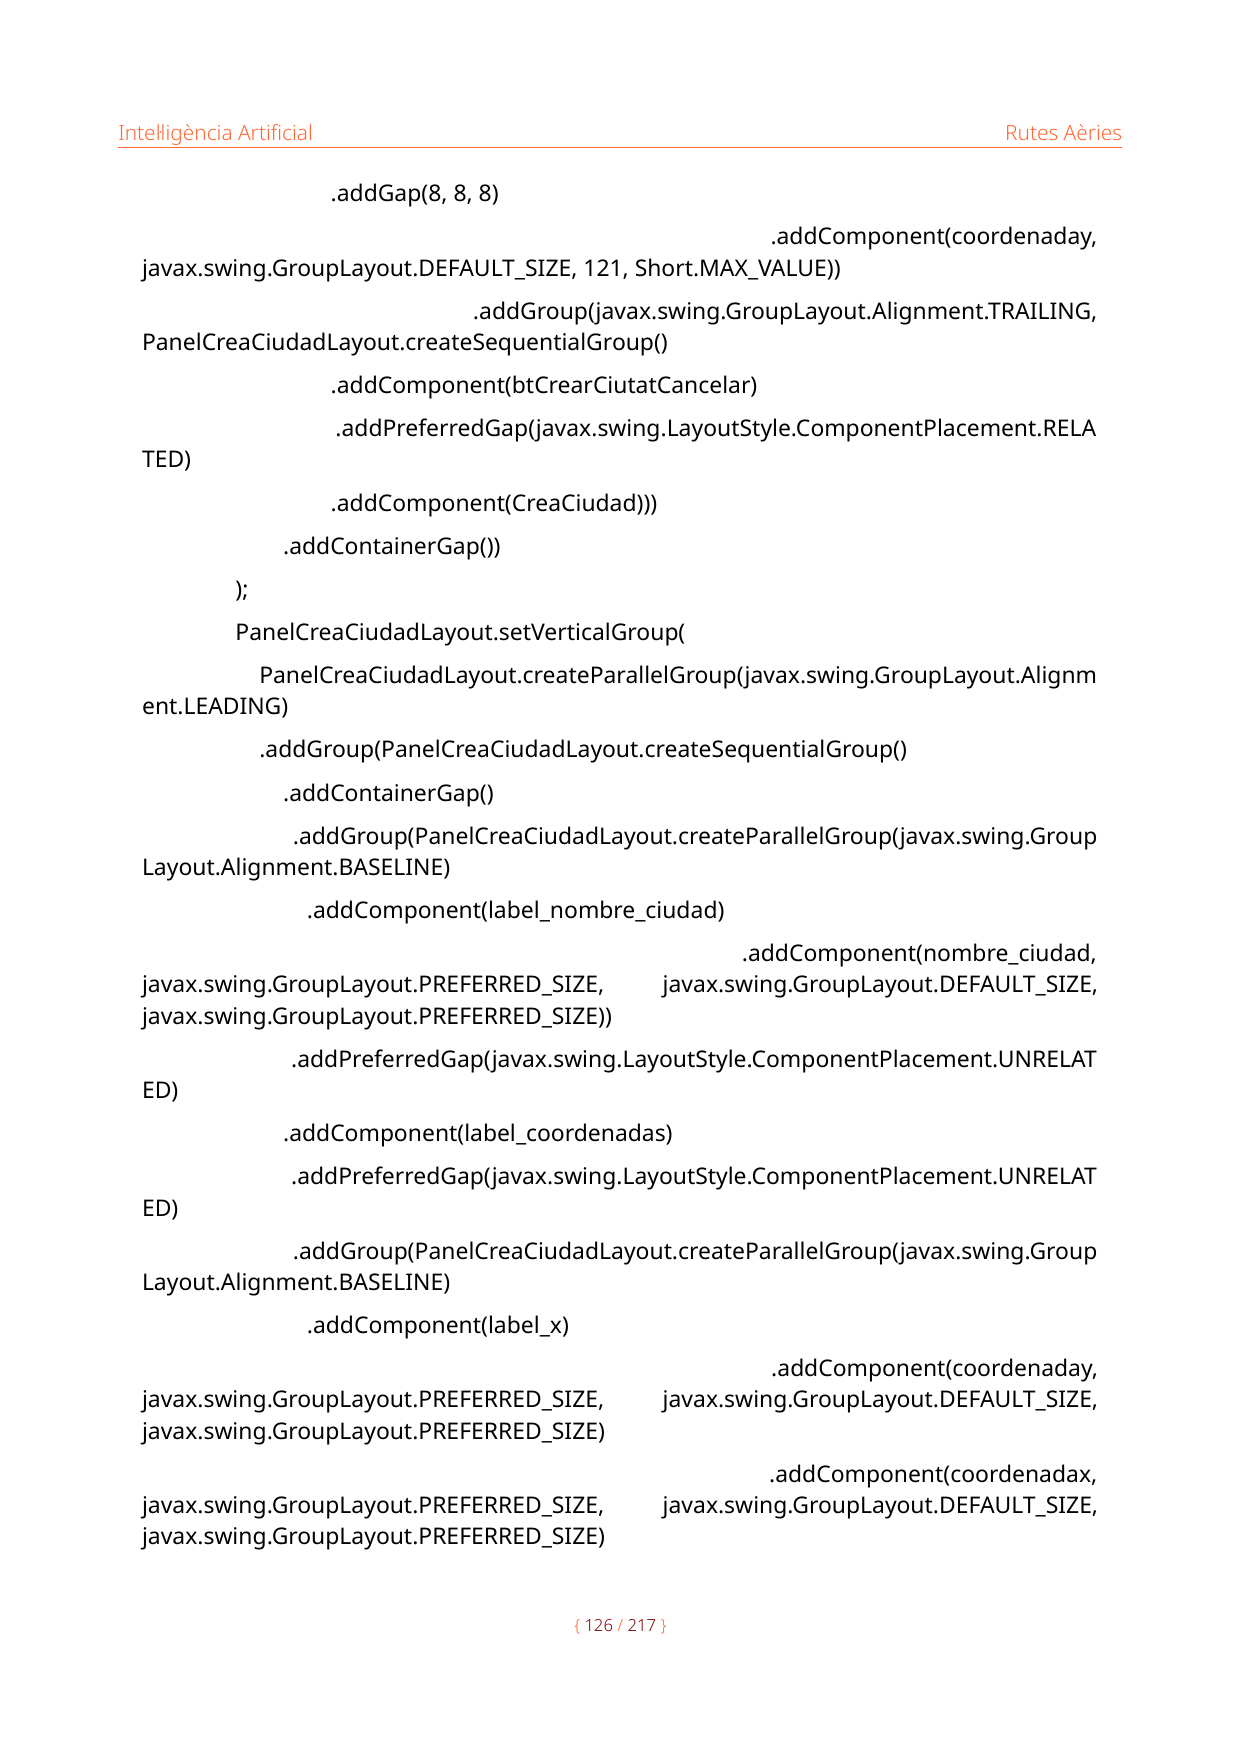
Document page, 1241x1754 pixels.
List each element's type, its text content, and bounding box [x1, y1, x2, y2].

text .addGroup(PanelCreaCiudadLayout.createSequentialGroup() [142, 733, 1098, 764]
text .addContainerGap() [142, 776, 1098, 808]
text PanelCreaCiudadLayout.setVerticalGroup( [142, 616, 1098, 647]
text .addComponent(coordenadax, javax.swing.GroupLayout.PREFERRED_SIZE, javax.swing.GroupLayout.DEFAULT_SIZE, javax.swing.GroupLayout.PREFERRED_SIZE) [142, 1458, 1098, 1551]
text .addComponent(btCrearCiutatCancelar) [142, 369, 1098, 400]
text .addComponent(nombre_ciudad, javax.swing.GroupLayout.PREFERRED_SIZE, javax.swing.GroupLayout.DEFAULT_SIZE, javax.swing.GroupLayout.PREFERRED_SIZE)) [142, 937, 1098, 1031]
text .addComponent(CreaCiudad))) [142, 486, 1098, 518]
text .addComponent(label_coordenadas) [142, 1117, 1098, 1148]
text .addComponent(label_x) [142, 1309, 1098, 1340]
text .addGap(8, 8, 8) [142, 177, 1098, 208]
text .addComponent(coordenaday, javax.swing.GroupLayout.PREFERRED_SIZE, javax.swing.GroupLayout.DEFAULT_SIZE, javax.swing.GroupLayout.PREFERRED_SIZE) [142, 1352, 1098, 1446]
text .addComponent(label_nombre_ciudad) [142, 894, 1098, 925]
text PanelCreaCiudadLayout.createParallelGroup(javax.swing.GroupLayout.Alignment.LEADING) [142, 659, 1098, 721]
text .addPreferredGap(javax.swing.LayoutStyle.ComponentPlacement.UNRELATED) [142, 1043, 1098, 1105]
text .addPreferredGap(javax.swing.LayoutStyle.ComponentPlacement.RELATED) [142, 412, 1098, 474]
text ); [142, 573, 1098, 604]
text .addGroup(javax.swing.GroupLayout.Alignment.TRAILING, PanelCreaCiudadLayout.createSequentialGroup() [142, 294, 1098, 357]
text .addGroup(PanelCreaCiudadLayout.createParallelGroup(javax.swing.GroupLayout.Alignment.BASELINE) [142, 819, 1098, 882]
text .addGroup(PanelCreaCiudadLayout.createParallelGroup(javax.swing.GroupLayout.Alignment.BASELINE) [142, 1234, 1098, 1297]
text .addPreferredGap(javax.swing.LayoutStyle.ComponentPlacement.UNRELATED) [142, 1160, 1098, 1223]
text .addContainerGap()) [142, 529, 1098, 561]
text .addComponent(coordenaday, javax.swing.GroupLayout.DEFAULT_SIZE, 121, Short.MAX_VALUE)) [142, 220, 1098, 283]
